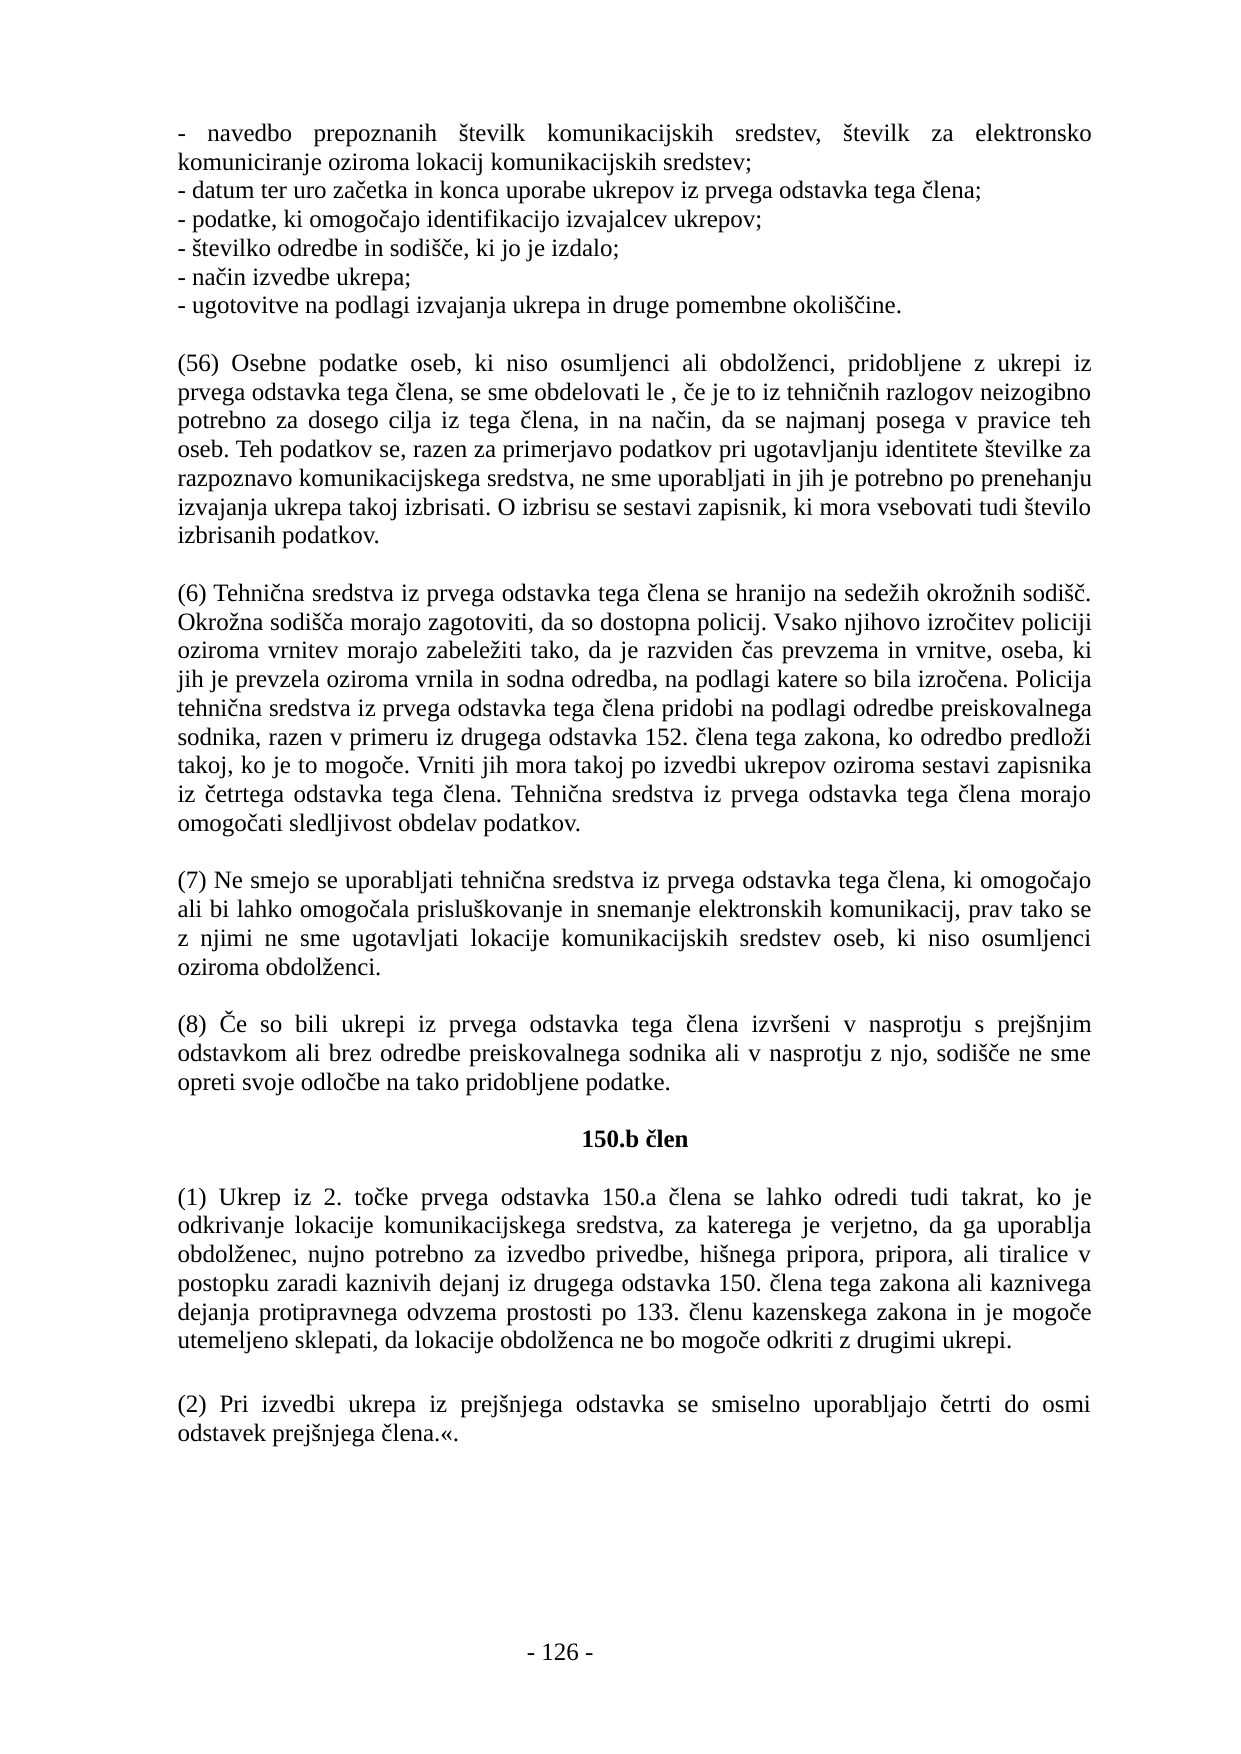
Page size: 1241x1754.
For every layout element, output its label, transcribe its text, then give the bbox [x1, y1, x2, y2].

text - ugotovitve na podlagi izvajanja ukrepa in druge pomembne okoliščine. [177, 291, 1093, 319]
text - način izvedbe ukrepa; [177, 262, 1093, 291]
text (6) Tehnična sredstva iz prvega odstavka tega člena se hranijo na sedežih okrožnih sodišč. Okrožna sodišča morajo zagotoviti, da so dostopna policij. Vsako njihovo izročitev policiji oziroma vrnitev morajo zabeležiti tako, da je razviden čas prevzema in vrnitve, oseba, ki jih je prevzela oziroma vrnila in sodna odredba, na podlagi katere so bila izročena. Policija tehnična sredstva iz prvega odstavka tega člena pridobi na podlagi odredbe preiskovalnega sodnika, razen v primeru iz drugega odstavka 152. člena tega zakona, ko odredbo predloži takoj, ko je to mogoče. Vrniti jih mora takoj po izvedbi ukrepov oziroma sestavi zapisnika iz četrtega odstavka tega člena. Tehnična sredstva iz prvega odstavka tega člena morajo omogočati sledljivost obdelav podatkov. [177, 578, 1093, 837]
text (56) Osebne podatke oseb, ki niso osumljenci ali obdolženci, pridobljene z ukrepi iz prvega odstavka tega člena, se sme obdelovati le , če je to iz tehničnih razlogov neizogibno potrebno za dosego cilja iz tega člena, in na način, da se najmanj posega v pravice teh oseb. Teh podatkov se, razen za primerjavo podatkov pri ugotavljanju identitete številke za razpoznavo komunikacijskega sredstva, ne sme uporabljati in jih je potrebno po prenehanju izvajanja ukrepa takoj izbrisati. O izbrisu se sestavi zapisnik, ki mora vsebovati tudi število izbrisanih podatkov. [177, 348, 1093, 549]
text - številko odredbe in sodišče, ki jo je izdalo; [177, 233, 1093, 262]
text - podatke, ki omogočajo identifikacijo izvajalcev ukrepov; [177, 204, 1093, 233]
text (7) Ne smejo se uporabljati tehnična sredstva iz prvega odstavka tega člena, ki omogočajo ali bi lahko omogočala prisluškovanje in snemanje elektronskih komunikacij, prav tako se z njimi ne sme ugotavljati lokacije komunikacijskih sredstev oseb, ki niso osumljenci oziroma obdolženci. [177, 866, 1093, 981]
text - navedbo prepoznanih številk komunikacijskih sredstev, številk za elektronsko komuniciranje oziroma lokacij komunikacijskih sredstev; [177, 118, 1093, 176]
text (8) Če so bili ukrepi iz prvega odstavka tega člena izvršeni v nasprotju s prejšnjim odstavkom ali brez odredbe preiskovalnega sodnika ali v nasprotju z njo, sodišče ne sme opreti svoje odločbe na tako pridobljene podatke. [177, 1009, 1093, 1096]
text (1) Ukrep iz 2. točke prvega odstavka 150.a člena se lahko odredi tudi takrat, ko je odkrivanje lokacije komunikacijskega sredstva, za katerega je verjetno, da ga uporablja obdolženec, nujno potrebno za izvedbo privedbe, hišnega pripora, pripora, ali tiralice v postopku zaradi kaznivih dejanj iz drugega odstavka 150. člena tega zakona ali kaznivega dejanja protipravnega odvzema prostosti po 133. členu kazenskega zakona in je mogoče utemeljeno sklepati, da lokacije obdolženca ne bo mogoče odkriti z drugimi ukrepi. [177, 1182, 1093, 1354]
text 150.b člen [177, 1124, 1093, 1153]
text (2) Pri izvedbi ukrepa iz prejšnjega odstavka se smiselno uporabljajo četrti do osmi odstavek prejšnjega člena.«. [177, 1389, 1093, 1447]
text - datum ter uro začetka in konca uporabe ukrepov iz prvega odstavka tega člena; [177, 176, 1093, 204]
